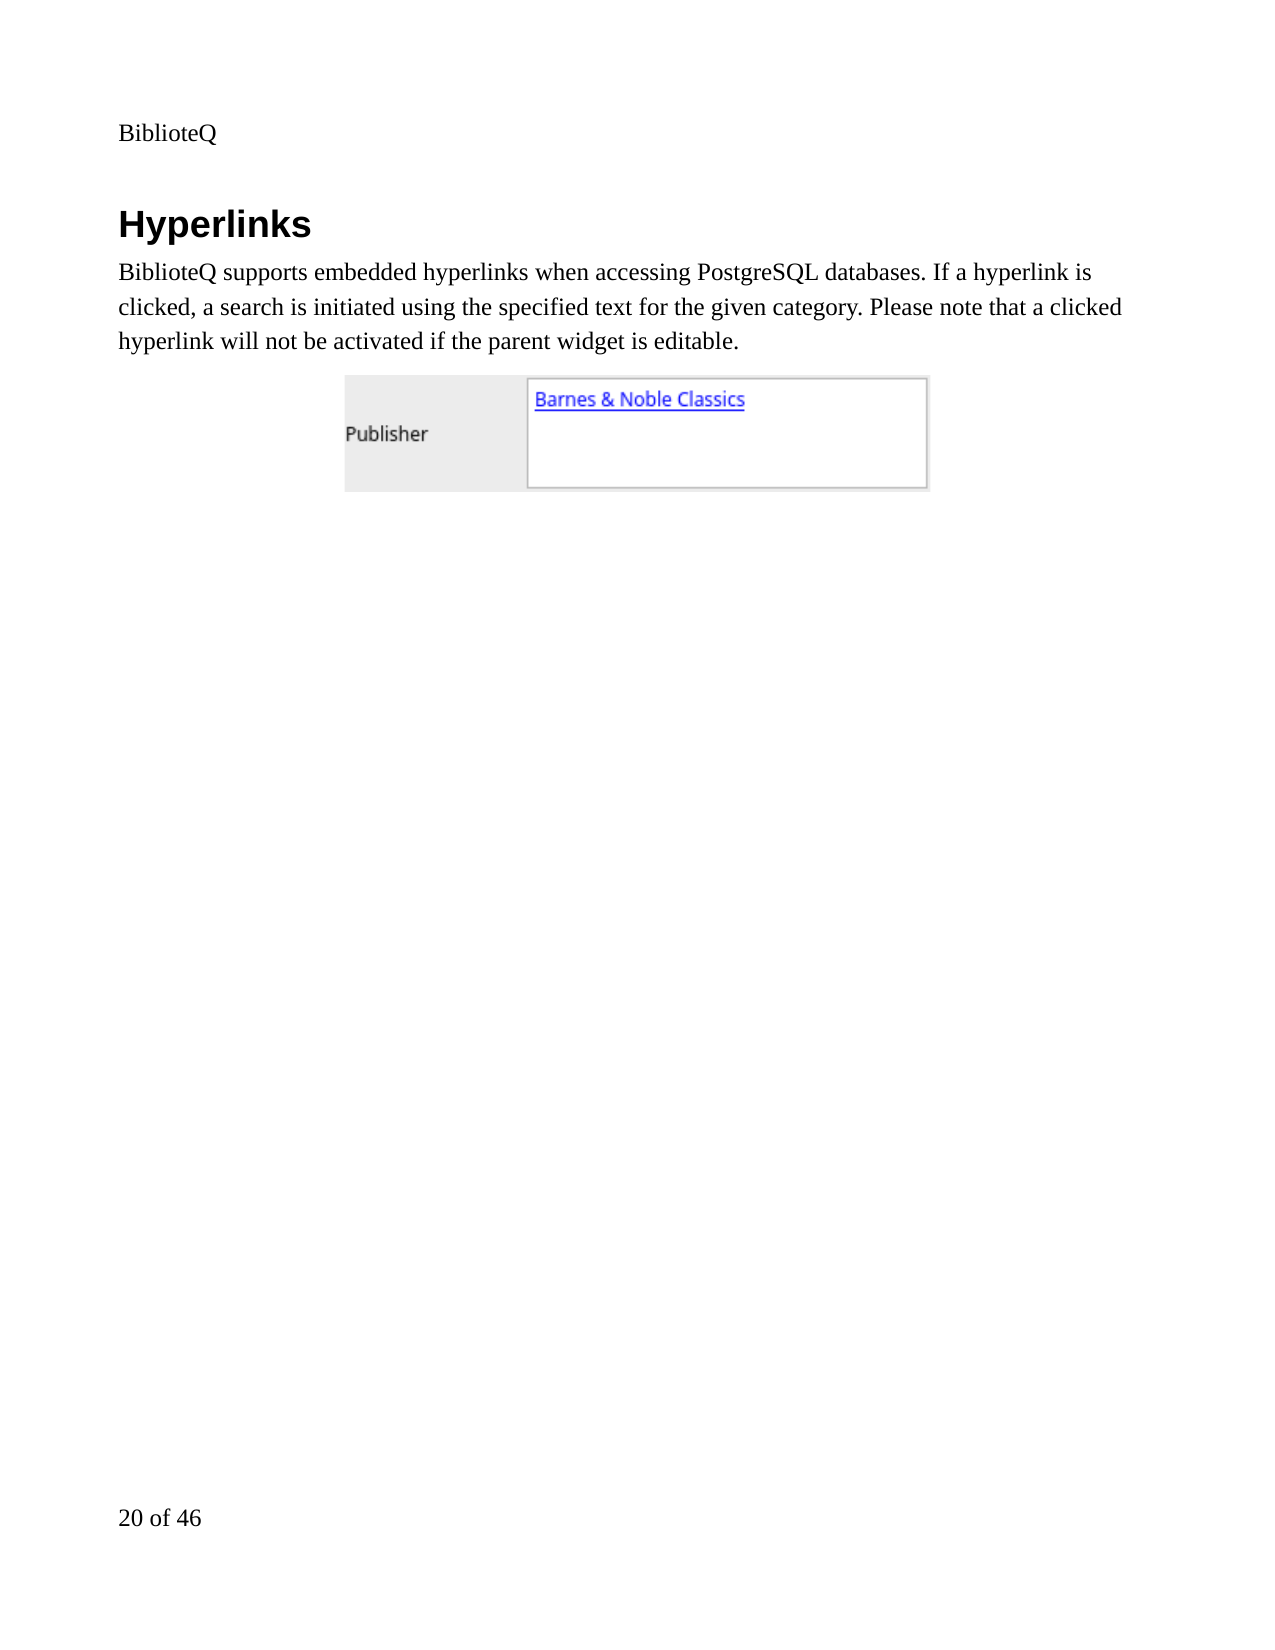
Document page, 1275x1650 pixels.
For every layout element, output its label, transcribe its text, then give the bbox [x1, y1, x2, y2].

text BiblioteQ supports embedded hyperlinks when accessing PostgreSQL databases. If a hyperlink is clicked, a search is initiated using the specified text for the given category. Please note that a clicked hyperlink will not be activated if the parent widget is editable. [118, 257, 1157, 355]
subtitle Hyperlinks [118, 201, 1157, 245]
picture [344, 375, 931, 492]
